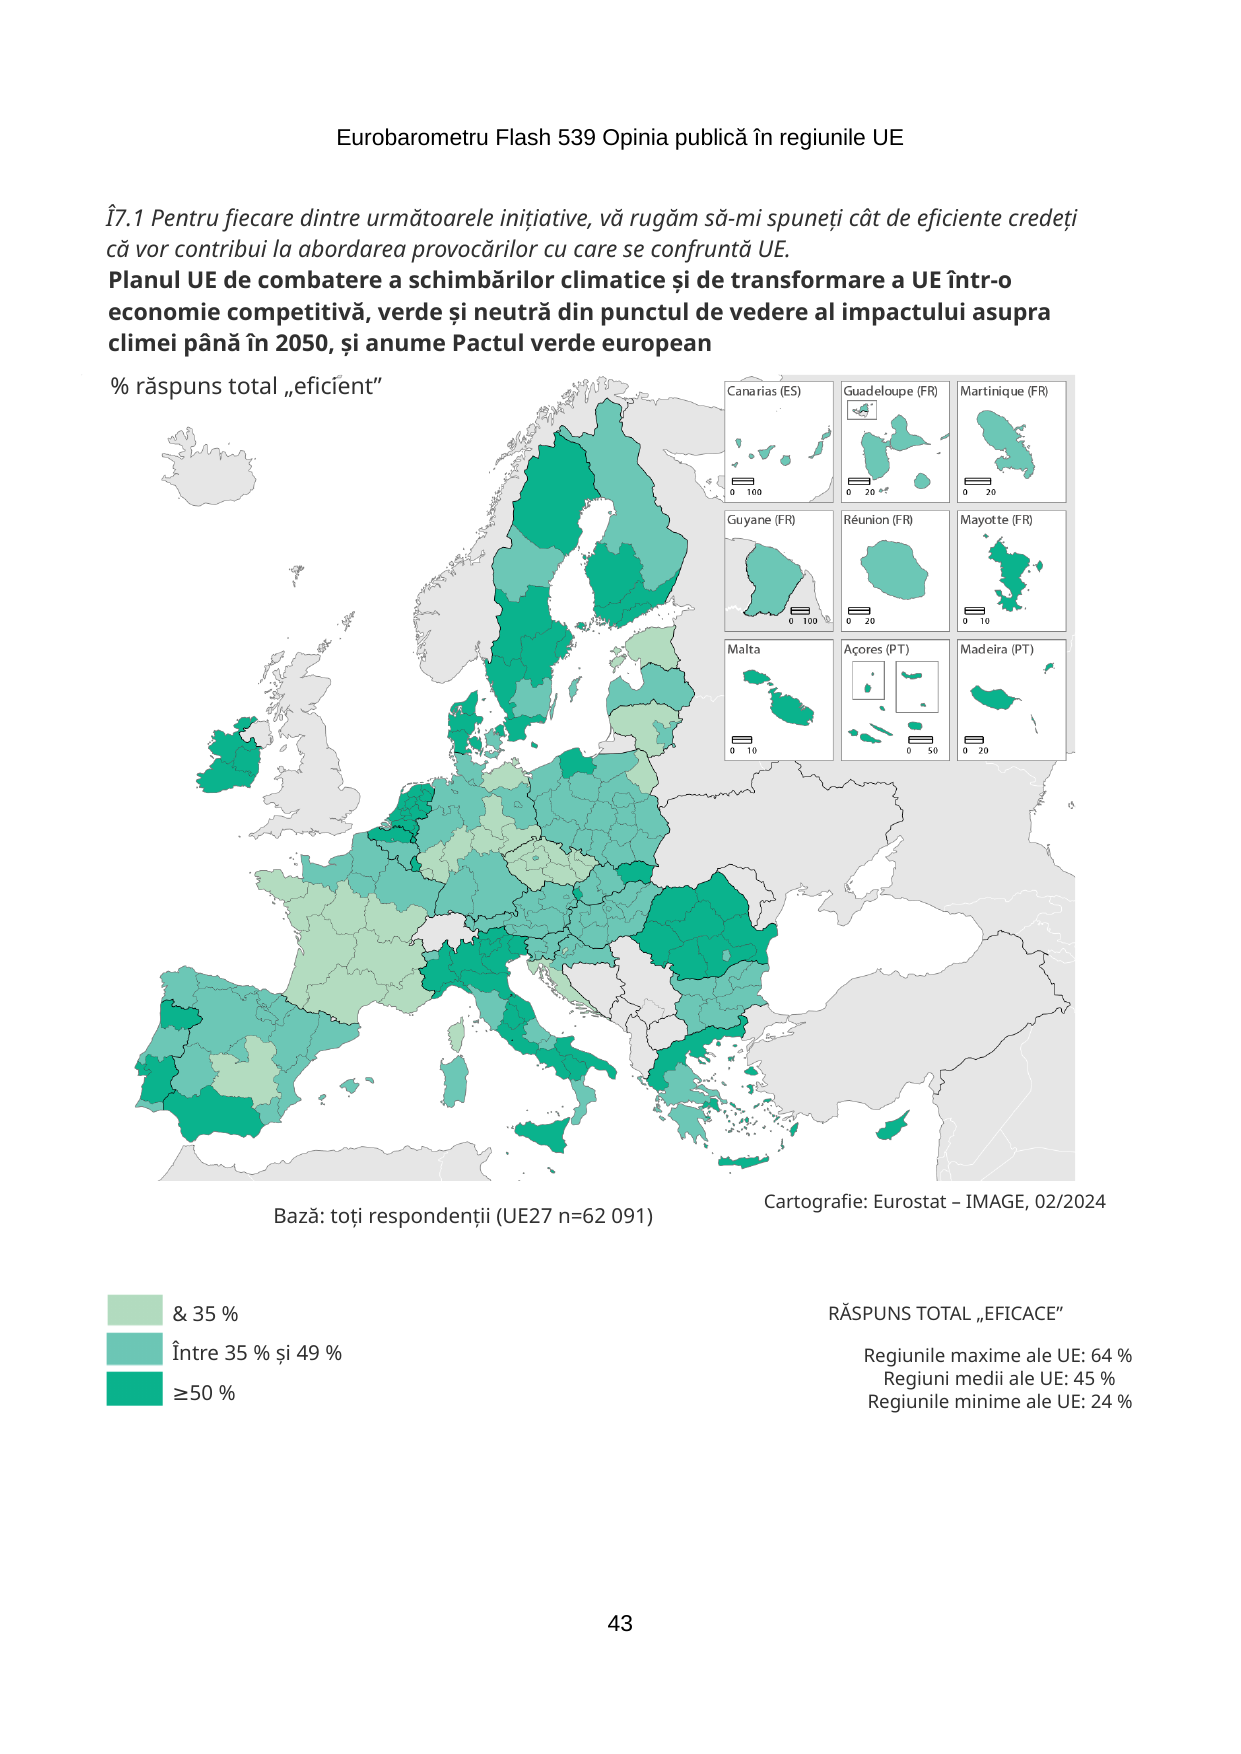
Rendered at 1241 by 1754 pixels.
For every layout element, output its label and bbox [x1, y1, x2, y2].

picture [108, 1295, 162, 1326]
picture [66, 370, 1080, 1181]
picture [107, 1333, 162, 1366]
picture [107, 1372, 162, 1405]
